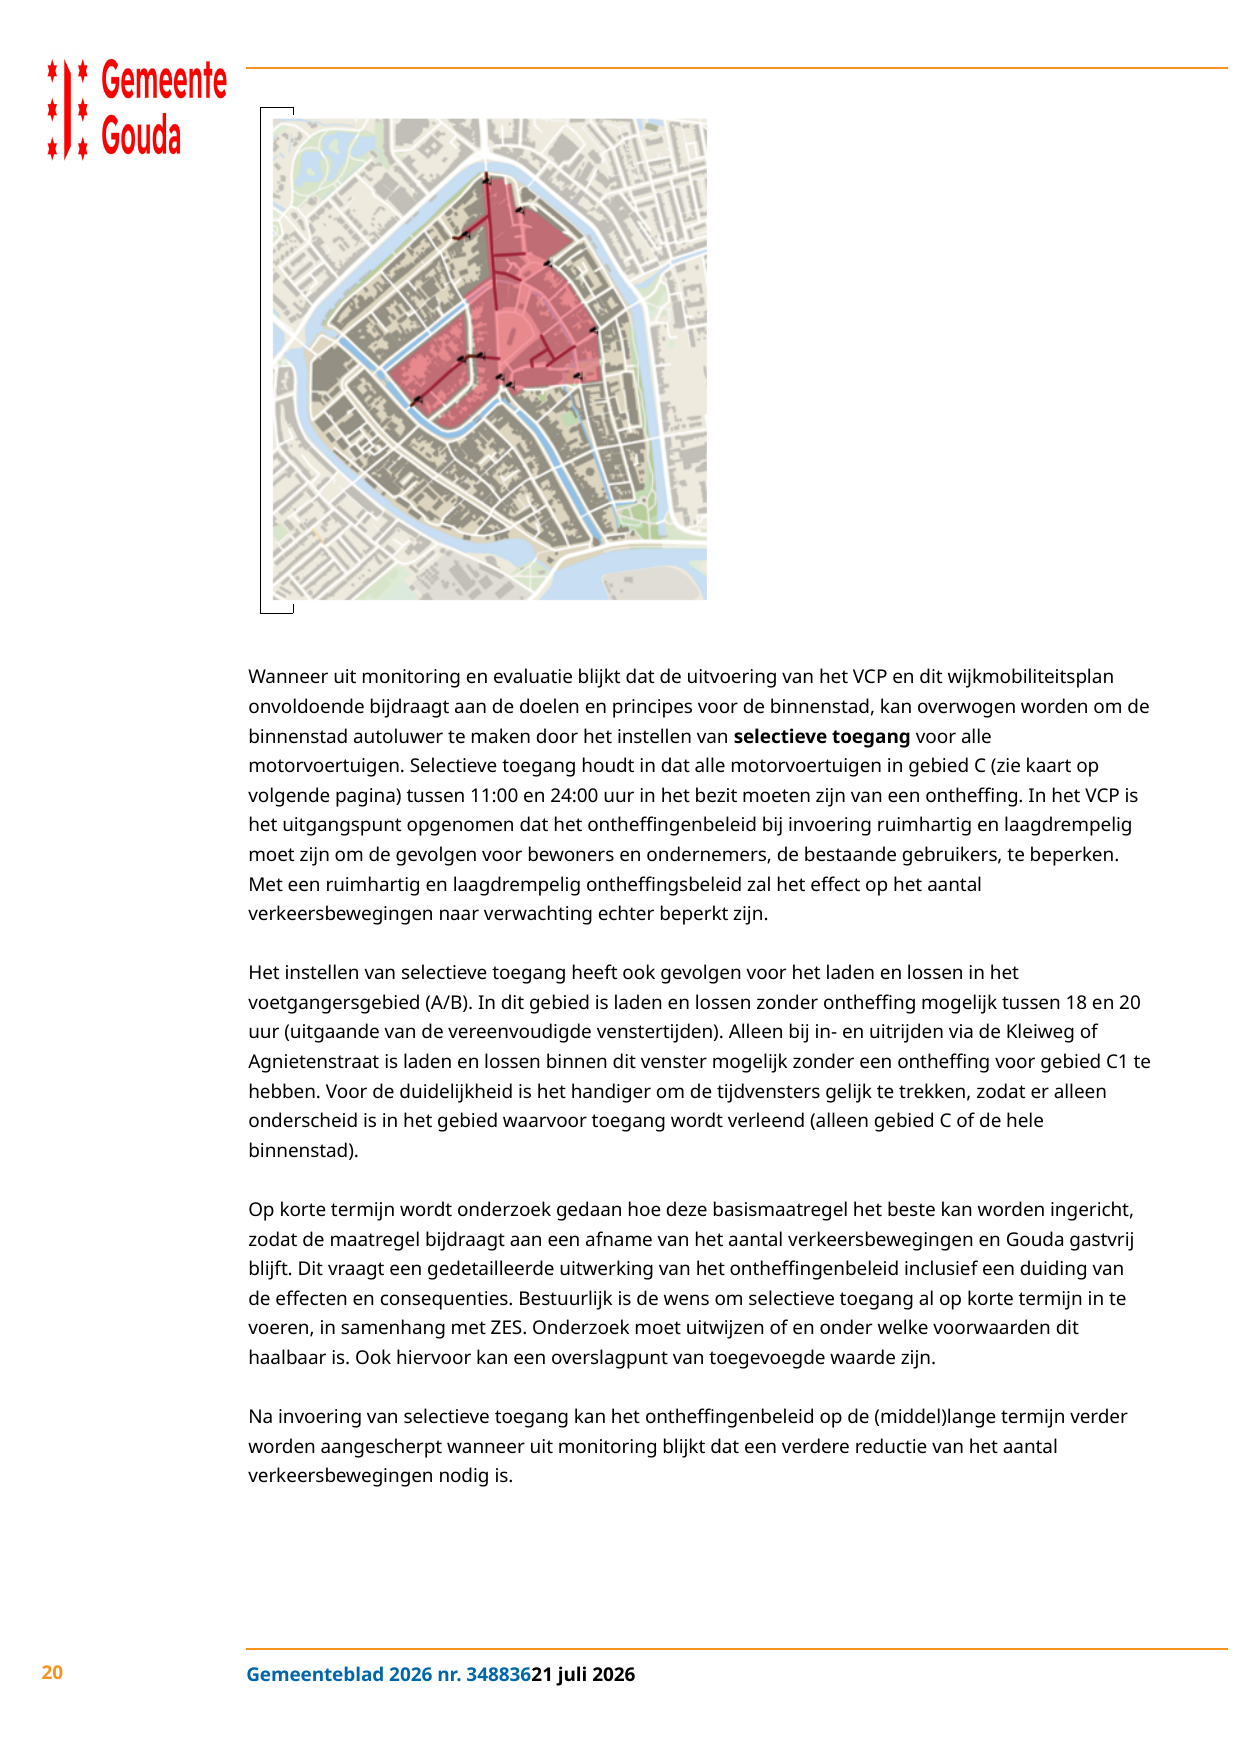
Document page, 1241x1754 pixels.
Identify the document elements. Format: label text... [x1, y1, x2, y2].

picture [268, 115, 1173, 604]
picture [41, 47, 231, 172]
text Op korte termijn wordt onderzoek gedaan hoe deze basismaatregel het beste kan worden ingericht, zodat de maatregel bijdraagt aan een afname van het aantal verkeersbewegingen en Gouda gastvrij blijft. Dit vraagt een gedetailleerde uitwerking van het ontheffingenbeleid inclusief een duiding van de effecten en consequenties. Bestuurlijk is de wens om selectieve toegang al op korte termijn in te voeren, in samenhang met ZES. Onderzoek moet uitwijzen of en onder welke voorwaarden dit haalbaar is. Ook hiervoor kan een overslagpunt van toegevoegde waarde zijn. [248, 1196, 1152, 1370]
text Na invoering van selectieve toegang kan het ontheffingenbeleid op de (middel)lange termijn verder worden aangescherpt wanneer uit monitoring blijkt dat een verdere reductie van het aantal verkeersbewegingen nodig is. [248, 1403, 1152, 1488]
text Het instellen van selectieve toegang heeft ook gevolgen voor het laden en lossen in het voetgangersgebied (A/B). In dit gebied is laden en lossen zonder ontheffing mogelijk tussen 18 en 20 uur (uitgaande van de vereenvoudigde venstertijden). Alleen bij in- en uitrijden via de Kleiweg of Agnietenstraat is laden en lossen binnen dit venster mogelijk zonder een ontheffing voor gebied C1 te hebben. Voor de duidelijkheid is het handiger om de tijdvensters gelijk te trekken, zodat er alleen onderscheid is in het gebied waarvoor toegang wordt verleend (alleen gebied C of de hele binnenstad). [248, 959, 1152, 1163]
text Wanneer uit monitoring en evaluatie blijkt dat de uitvoering van het VCP en dit wijkmobiliteitsplan onvoldoende bijdraagt aan de doelen en principes voor de binnenstad, kan overwogen worden om de binnenstad autoluwer te maken door het instellen van selectieve toegang voor alle motorvoertuigen. Selectieve toegang houdt in dat alle motorvoertuigen in gebied C (zie kaart op volgende pagina) tussen 11:00 en 24:00 uur in het bezit moeten zijn van een ontheffing. In het VCP is het uitgangspunt opgenomen dat het ontheffingenbeleid bij invoering ruimhartig en laagdrempelig moet zijn om de gevolgen voor bewoners en ondernemers, de bestaande gebruikers, te beperken. Met een ruimhartig en laagdrempelig ontheffingsbeleid zal het effect op het aantal verkeersbewegingen naar verwachting echter beperkt zijn. [248, 664, 1152, 926]
